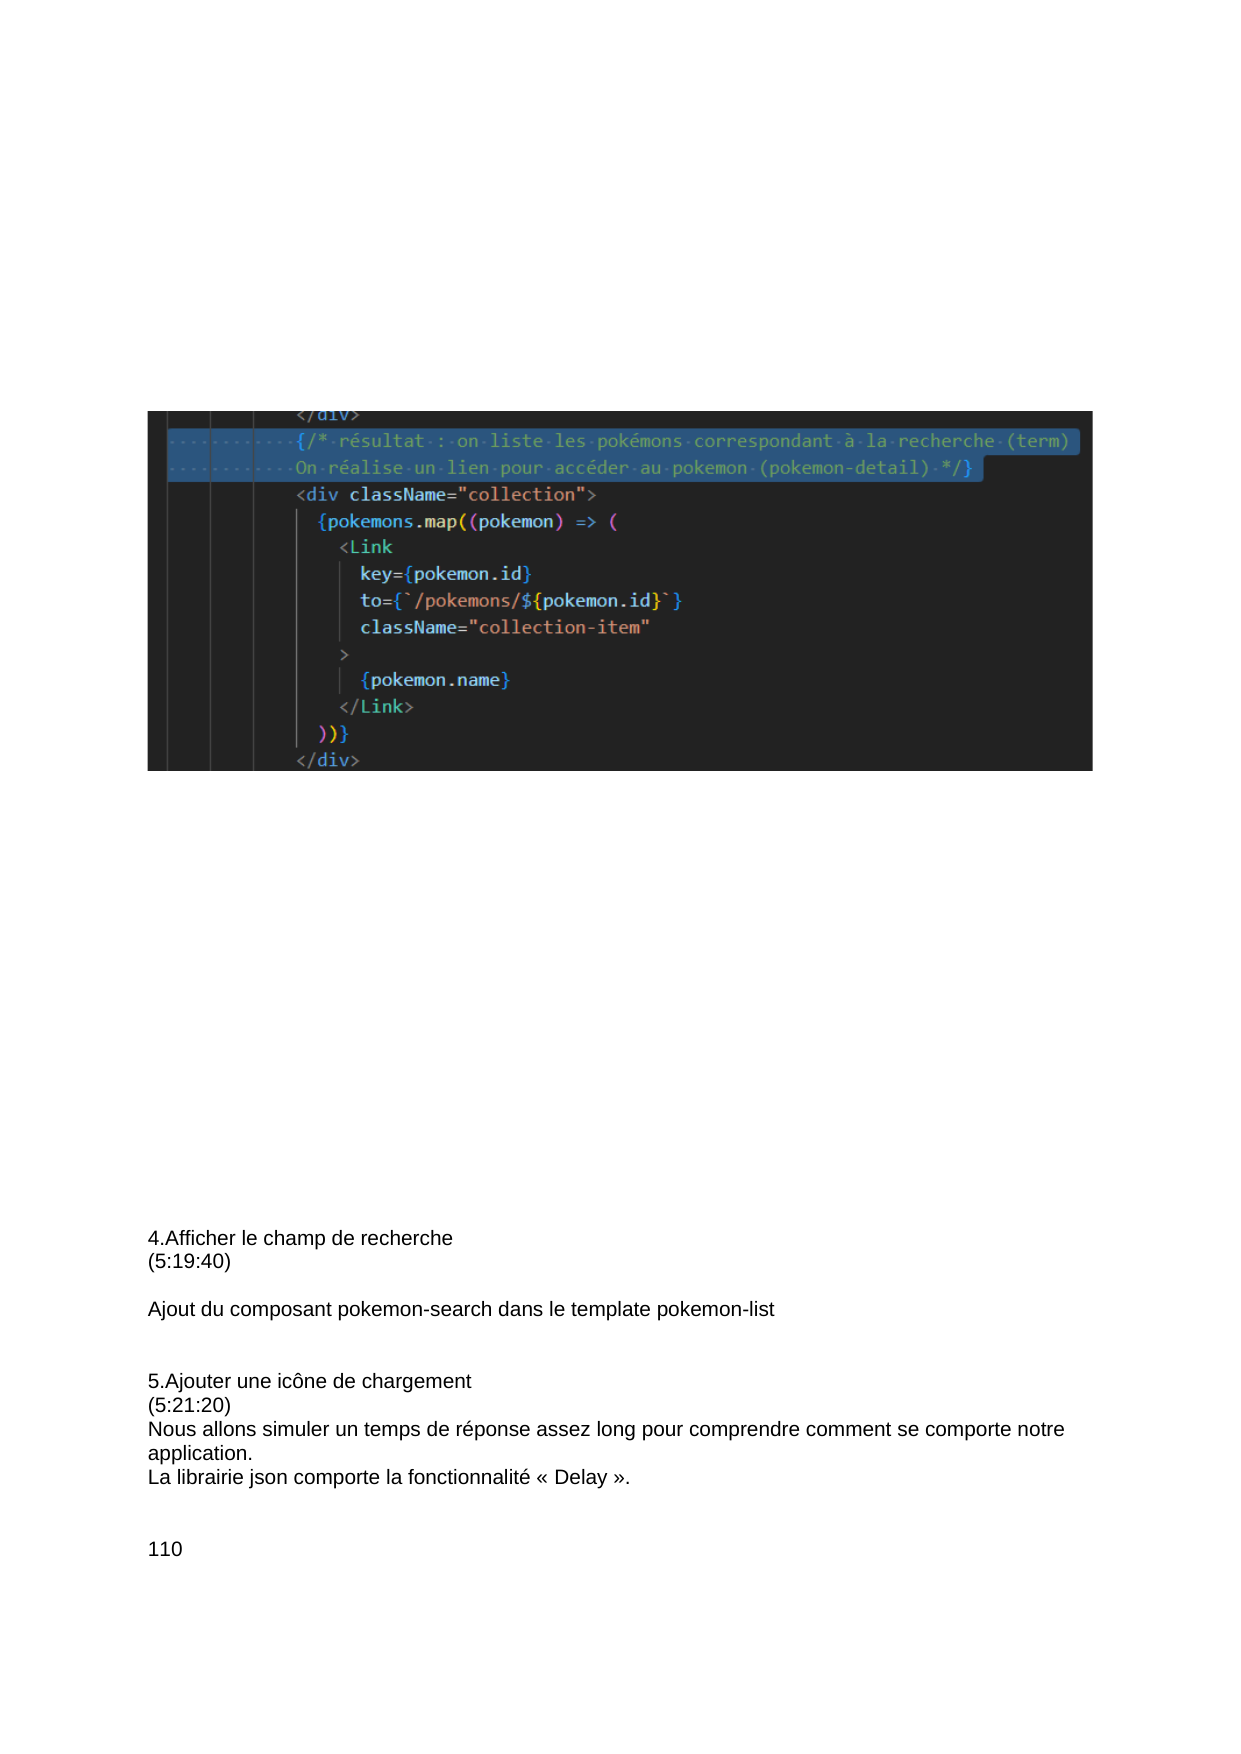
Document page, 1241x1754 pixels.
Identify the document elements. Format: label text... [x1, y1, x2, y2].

text La librairie json comporte la fonctionnalité « Delay ». [148, 1465, 1093, 1489]
text (5:19:40) [148, 1249, 1093, 1273]
text 5.Ajouter une icône de chargement [148, 1369, 1093, 1393]
text 4.Afficher le champ de recherche [148, 1225, 1093, 1249]
text Ajout du composant pokemon-search dans le template pokemon-list [148, 1297, 1093, 1321]
picture [147, 411, 1093, 771]
text Nous allons simuler un temps de réponse assez long pour comprendre comment se comporte notre application. [148, 1417, 1093, 1465]
text (5:21:20) [148, 1393, 1093, 1417]
